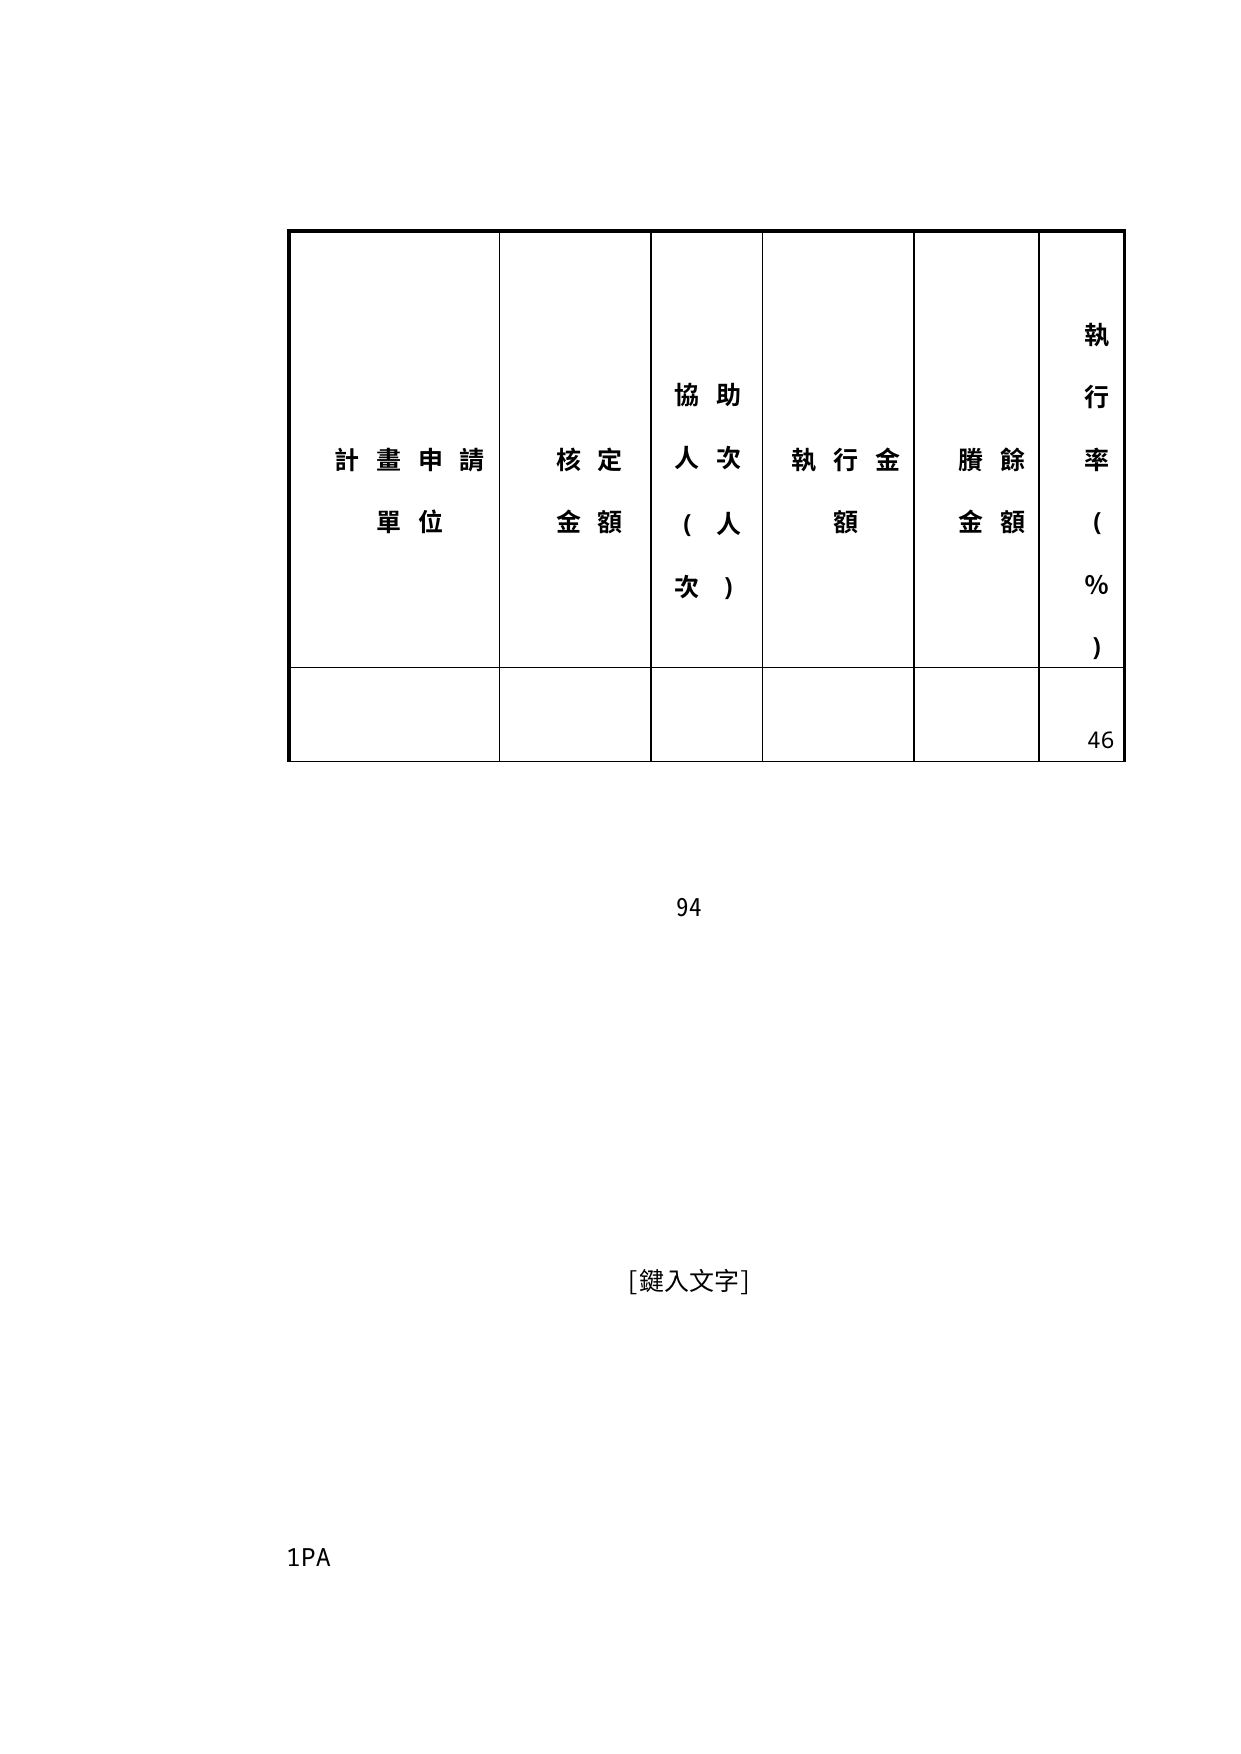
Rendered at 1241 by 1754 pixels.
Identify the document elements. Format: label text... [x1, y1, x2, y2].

table_cell [652, 668, 762, 761]
table_header 核定金額 [500, 233, 650, 667]
table_header 執行金額 [763, 233, 913, 667]
table_cell [291, 668, 499, 761]
table_cell [763, 668, 913, 761]
table_cell [915, 668, 1038, 761]
table_cell 46 [1040, 668, 1123, 761]
table_cell [500, 668, 650, 761]
table_header 執行率 (％) [1040, 233, 1123, 667]
table_header 賸餘金額 [915, 233, 1038, 667]
table_header 計畫申請單位 [291, 233, 499, 667]
table_header 協助人次 (人次) [652, 233, 762, 667]
